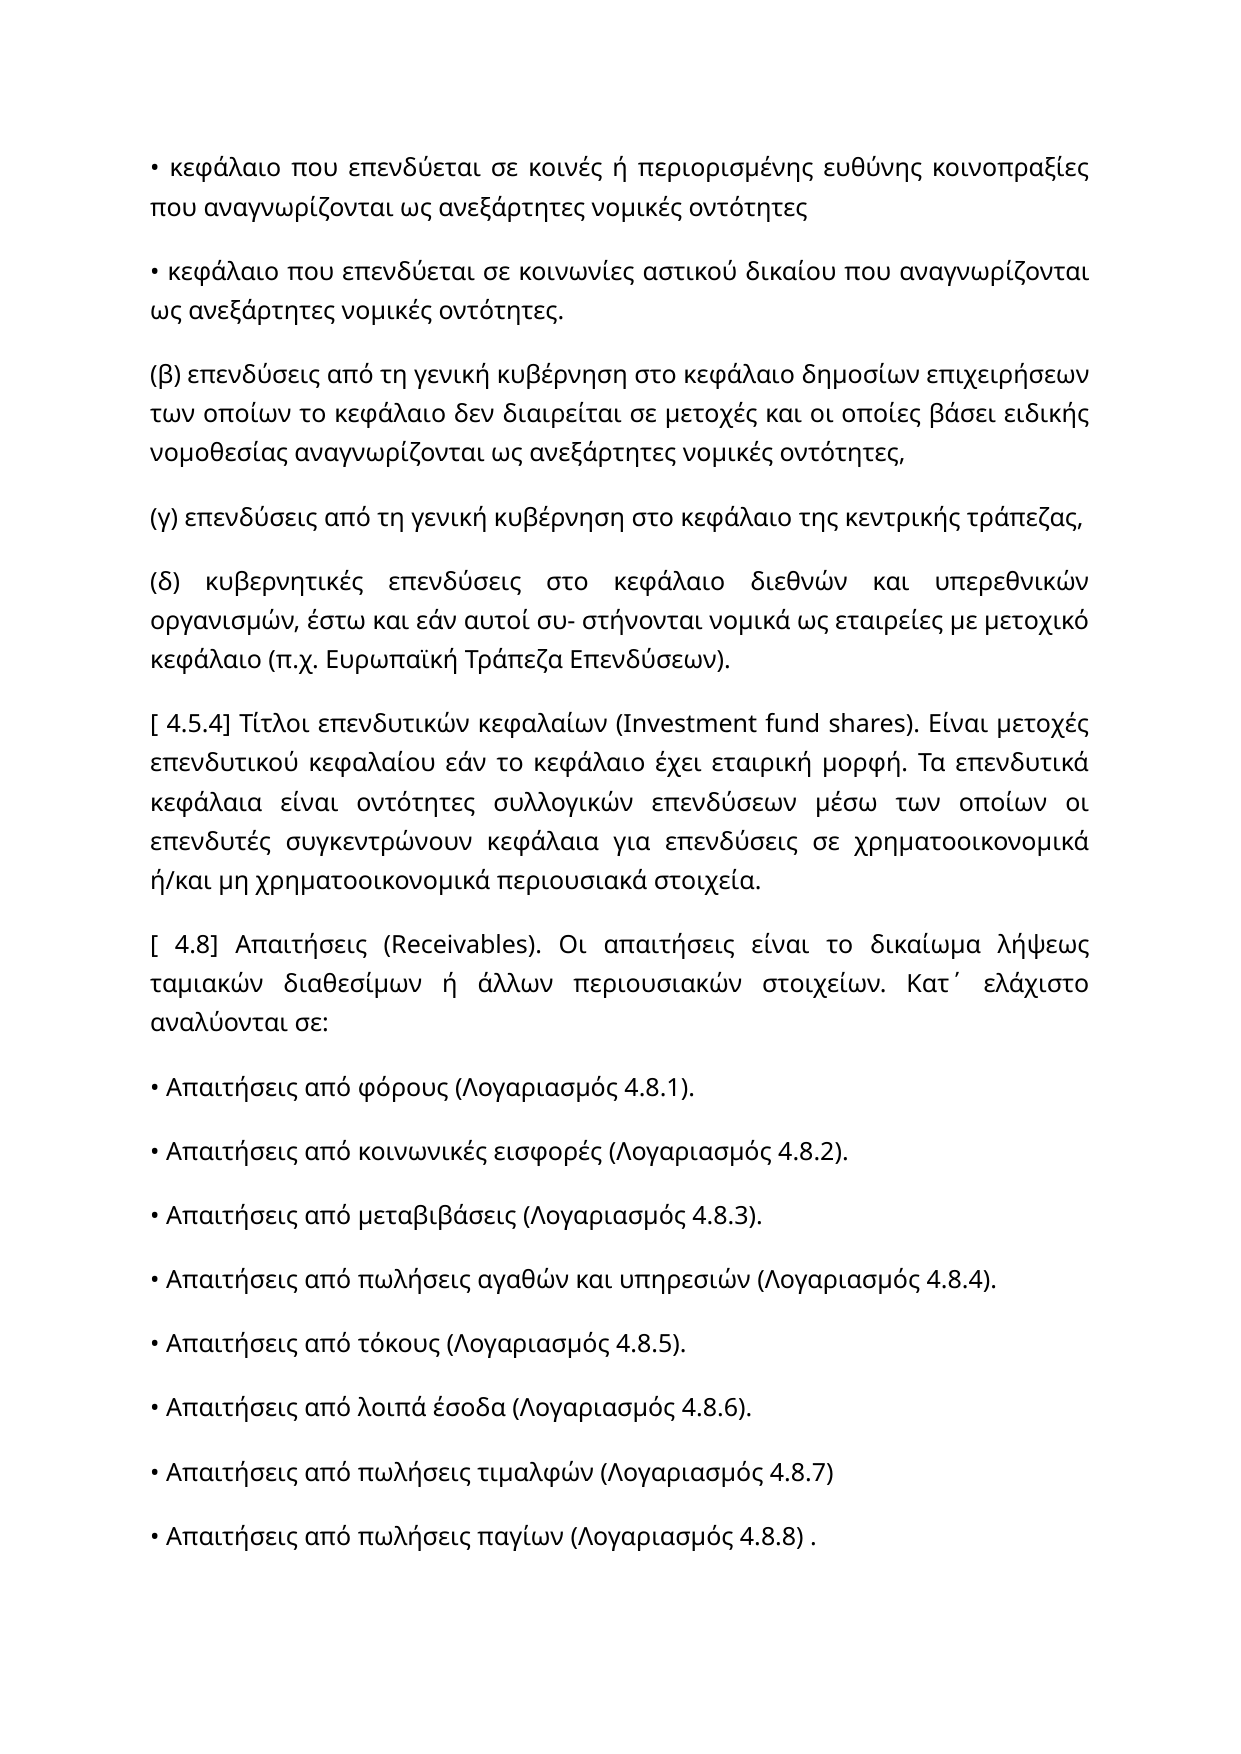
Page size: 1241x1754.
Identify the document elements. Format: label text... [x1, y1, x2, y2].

text • Απαιτήσεις από λοιπά έσοδα (Λογαριασμός 4.8.6). [150, 1390, 1090, 1424]
text • Απαιτήσεις από φόρους (Λογαριασμός 4.8.1). [150, 1069, 1090, 1103]
text • Απαιτήσεις από πωλήσεις παγίων (Λογαριασμός 4.8.8) . [150, 1518, 1090, 1552]
text • κεφάλαιο που επενδύεται σε κοινές ή περιορισμένης ευθύνης κοινοπραξίες που αναγνωρίζονται ως ανεξάρτητες νομικές οντότητες [150, 150, 1090, 223]
text (δ) κυβερνητικές επενδύσεις στο κεφάλαιο διεθνών και υπερεθνικών οργανισμών, έστω και εάν αυτοί συ- στήνονται νομικά ως εταιρείες με μετοχικό κεφάλαιο (π.χ. Ευρωπαϊκή Τράπεζα Επενδύσεων). [150, 563, 1090, 676]
text • Απαιτήσεις από πωλήσεις αγαθών και υπηρεσιών (Λογαριασμός 4.8.4). [150, 1262, 1090, 1296]
text • Απαιτήσεις από κοινωνικές εισφορές (Λογαριασμός 4.8.2). [150, 1133, 1090, 1167]
text • κεφάλαιο που επενδύεται σε κοινωνίες αστικού δικαίου που αναγνωρίζονται ως ανεξάρτητες νομικές οντότητες. [150, 253, 1090, 327]
text • Απαιτήσεις από τόκους (Λογαριασμός 4.8.5). [150, 1326, 1090, 1360]
text • Απαιτήσεις από πωλήσεις τιμαλφών (Λογαριασμός 4.8.7) [150, 1454, 1090, 1488]
text [ 4.8] Απαιτήσεις (Receivables). Οι απαιτήσεις είναι το δικαίωμα λήψεως ταμιακών διαθεσίμων ή άλλων περιουσιακών στοιχείων. Κατ΄ ελάχιστο αναλύονται σε: [150, 927, 1090, 1039]
text (β) επενδύσεις από τη γενική κυβέρνηση στο κεφάλαιο δημοσίων επιχειρήσεων των οποίων το κεφάλαιο δεν διαιρείται σε μετοχές και οι οποίες βάσει ειδικής νομοθεσίας αναγνωρίζονται ως ανεξάρτητες νομικές οντότητες, [150, 357, 1090, 469]
text [ 4.5.4] Τίτλοι επενδυτικών κεφαλαίων (Investment fund shares). Είναι μετοχές επενδυτικού κεφαλαίου εάν το κεφάλαιο έχει εταιρική μορφή. Τα επενδυτικά κεφάλαια είναι οντότητες συλλογικών επενδύσεων μέσω των οποίων οι επενδυτές συγκεντρώνουν κεφάλαια για επενδύσεις σε χρηματοοικονομικά ή/και μη χρηματοοικονομικά περιουσιακά στοιχεία. [150, 706, 1090, 897]
text (γ) επενδύσεις από τη γενική κυβέρνηση στο κεφάλαιο της κεντρικής τράπεζας, [150, 499, 1090, 533]
text • Απαιτήσεις από μεταβιβάσεις (Λογαριασμός 4.8.3). [150, 1197, 1090, 1232]
